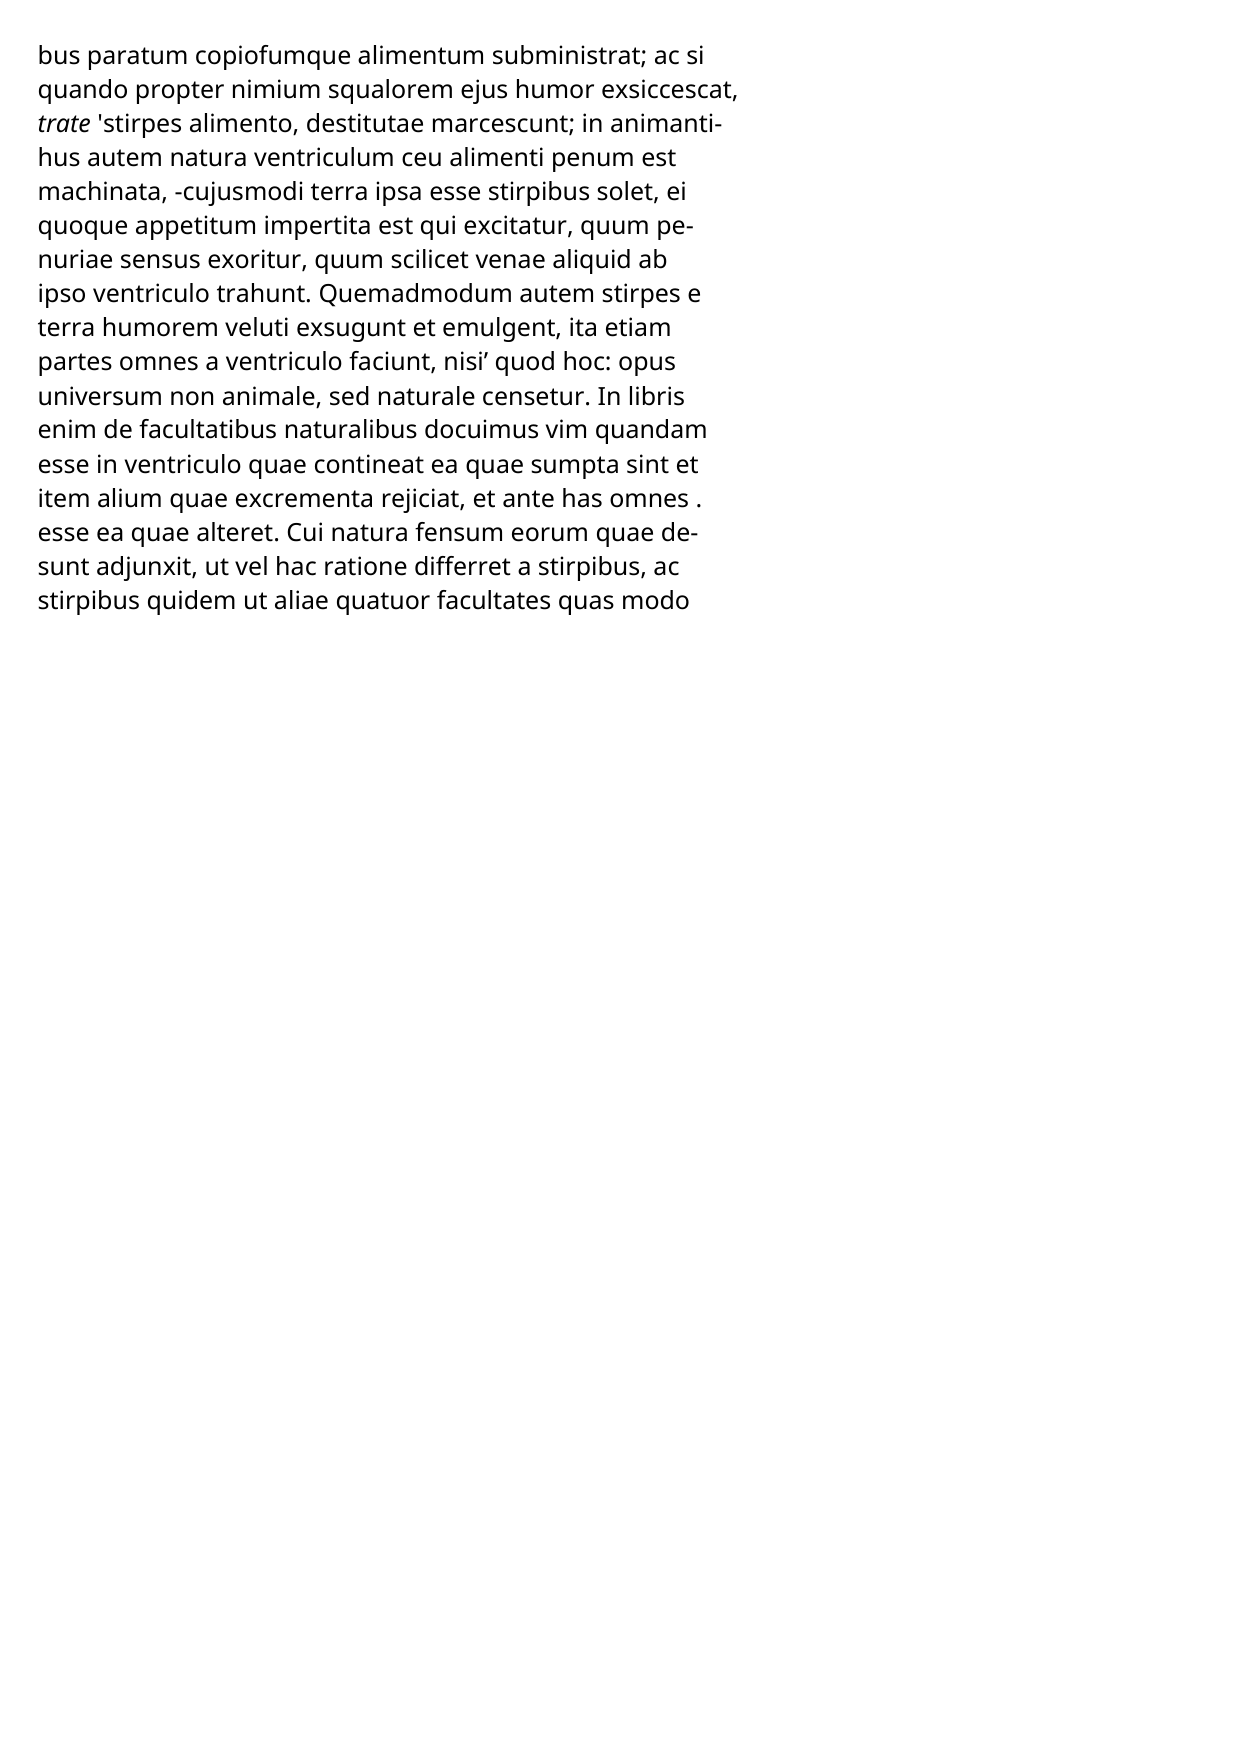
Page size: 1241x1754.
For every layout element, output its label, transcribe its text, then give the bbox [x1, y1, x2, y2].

text bus paratum copiofumque alimentum subministrat; ac si quando propter nimium squalorem ejus humor exsiccescat, trate 'stirpes alimento, destitutae marcescunt; in animanti- hus autem natura ventriculum ceu alimenti penum est machinata, -cujusmodi terra ipsa esse stirpibus solet, ei quoque appetitum impertita est qui excitatur, quum pe- nuriae sensus exoritur, quum scilicet venae aliquid ab ipso ventriculo trahunt. Quemadmodum autem stirpes e terra humorem veluti exsugunt et emulgent, ita etiam partes omnes a ventriculo faciunt, nisi’ quod hoc: opus universum non animale, sed naturale censetur. In libris enim de facultatibus naturalibus docuimus vim quandam esse in ventriculo quae contineat ea quae sumpta sint et item alium quae excrementa rejiciat, et ante has omnes . esse ea quae alteret. Cui natura fensum eorum quae de- sunt adjunxit, ut vel hac ratione differret a stirpibus, ac stirpibus quidem ut aliae quatuor facultates quas modo [37, 37, 1203, 617]
